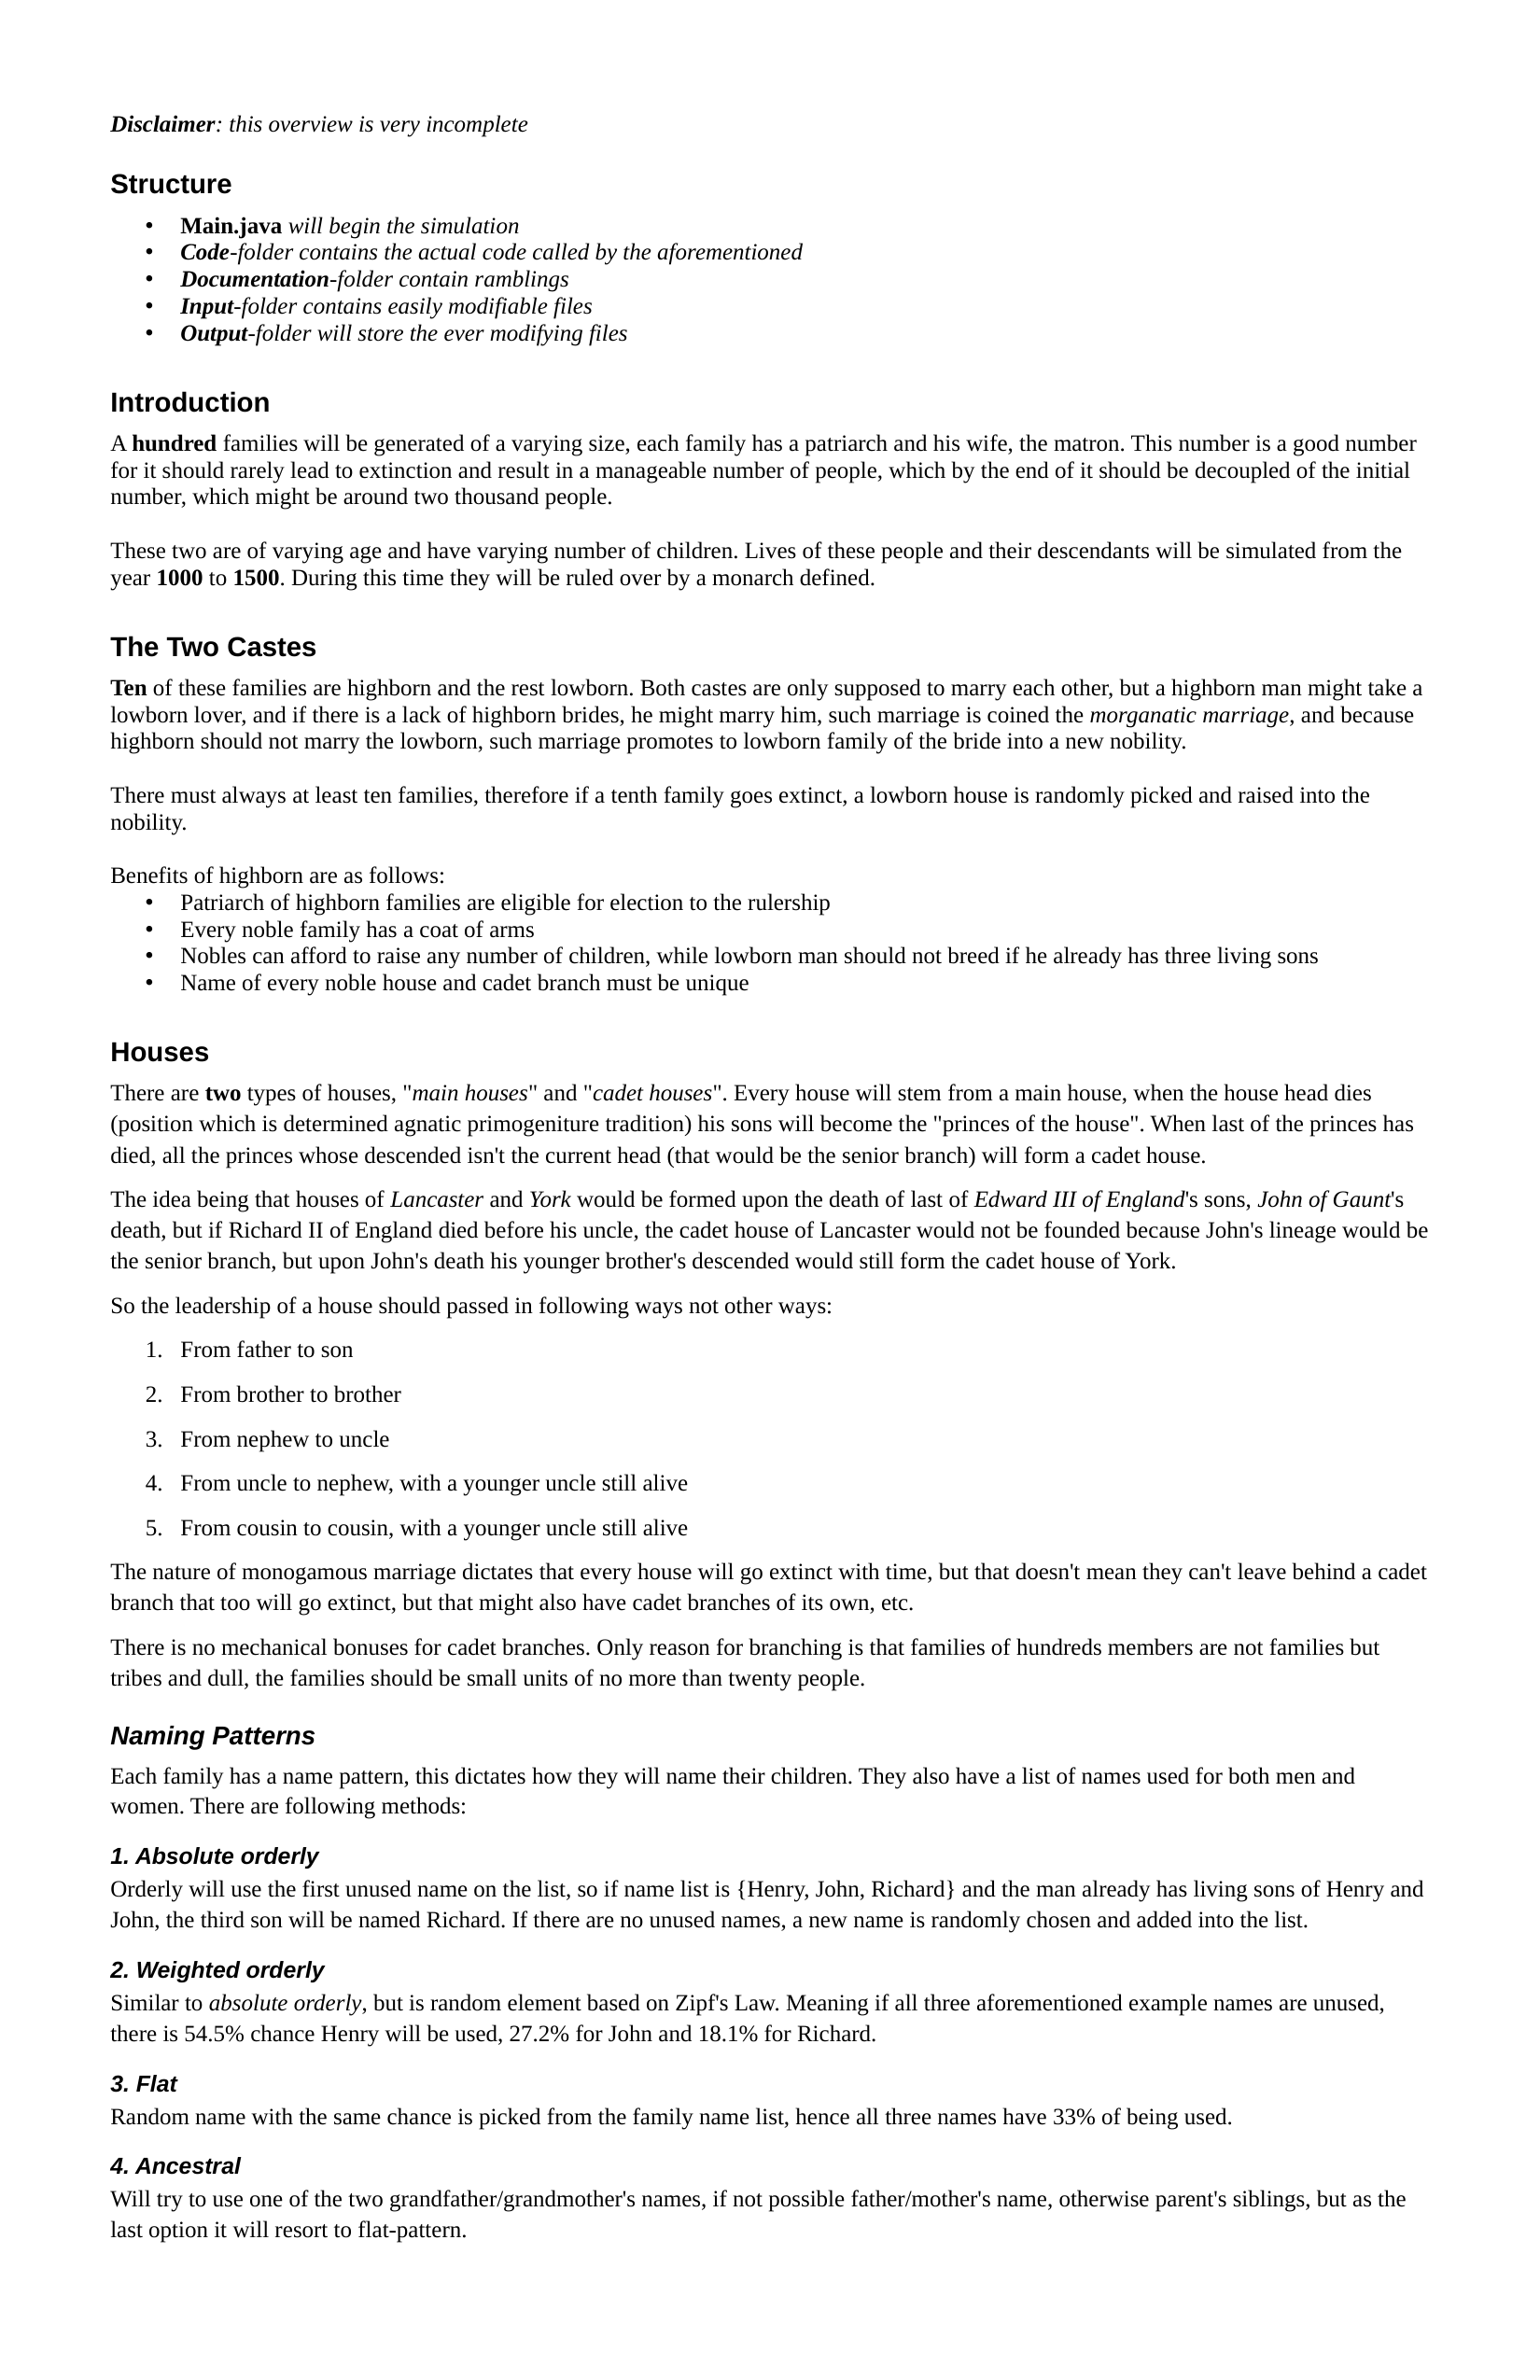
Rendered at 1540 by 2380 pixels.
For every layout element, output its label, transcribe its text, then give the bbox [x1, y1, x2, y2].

text Ten of these families are highborn and the rest lowborn. Both castes are only supposed to marry each other, but a highborn man might take a lowborn lover, and if there is a lack of highborn brides, he might marry him, such marriage is coined the morganatic marriage, and because highborn should not marry the lowborn, such marriage promotes to lowborn family of the bride into a new nobility. [110, 674, 1430, 754]
subtitle Houses [110, 1036, 1430, 1068]
list Name of every noble house and cadet branch must be unique [146, 969, 1430, 996]
subtitle 4. Ancestral [110, 2152, 1430, 2179]
text So the leadership of a house should passed in following ways not other ways: [110, 1292, 1430, 1319]
list From cousin to cousin, with a younger uncle still alive [146, 1514, 1430, 1541]
list Patriarch of highborn families are eligible for election to the rulership [146, 889, 1430, 916]
list Code-folder contains the actual code called by the aforementioned [146, 238, 1430, 265]
list Output-folder will store the ever modifying files [146, 319, 1430, 345]
list Nobles can afford to raise any number of children, while lowborn man should not breed if he already has three living sons [146, 942, 1430, 969]
text Disclaimer: this overview is very incomplete [110, 110, 1430, 137]
list From nephew to uncle [146, 1425, 1430, 1451]
subtitle Naming Patterns [110, 1720, 1430, 1750]
text A hundred families will be generated of a varying size, each family has a patriarch and his wife, the matron. This number is a good number for it should rarely lead to extinction and result in a manageable number of people, which by the end of it should be decoupled of the initial number, which might be around two thousand people. [110, 429, 1430, 510]
text The idea being that houses of Lancaster and York would be formed upon the death of last of Edward III of England's sons, John of Gaunt's death, but if Richard II of England died before his uncle, the cadet house of Lancaster would not be founded because John's lineage would be the senior branch, but upon John's death his younger brother's descended would still form the cadet house of York. [110, 1185, 1430, 1274]
list Main.java will begin the simulation [146, 212, 1430, 238]
subtitle 3. Flat [110, 2070, 1430, 2096]
subtitle Structure [110, 168, 1430, 200]
subtitle The Two Castes [110, 631, 1430, 662]
text Benefits of highborn are as follows: [110, 861, 1430, 889]
text There is no mechanical bonuses for cadet branches. Only reason for branching is that families of hundreds members are not families but tribes and dull, the families should be small units of no more than twenty people. [110, 1633, 1430, 1691]
text Random name with the same chance is picked from the family name list, hence all three names have 33% of being used. [110, 2103, 1430, 2129]
text Similar to absolute orderly, but is random element based on Zipf's Law. Meaning if all three aforementioned example names are unused, there is 54.5% chance Henry will be used, 27.2% for John and 18.1% for Richard. [110, 1989, 1430, 2047]
list Documentation-folder contain ramblings [146, 265, 1430, 292]
subtitle 1. Absolute orderly [110, 1842, 1430, 1869]
list From uncle to nephew, with a younger uncle still alive [146, 1469, 1430, 1496]
text Each family has a name pattern, this dictates how they will name their children. They also have a list of names used for both men and women. There are following methods: [110, 1762, 1430, 1819]
subtitle Introduction [110, 386, 1430, 417]
text Orderly will use the first unused name on the list, so if name list is {Henry, John, Richard} and the man already has living sons of Henry and John, the third son will be named Richard. If there are no unused names, a new name is randomly chosen and added into the list. [110, 1875, 1430, 1933]
text These two are of varying age and have varying number of children. Lives of these people and their descendants will be simulated from the year 1000 to 1500. During this time they will be ruled over by a monarch defined. [110, 537, 1430, 590]
text There must always at least ten families, therefore if a tenth family goes extinct, a lowborn house is randomly picked and raised into the nobility. [110, 781, 1430, 834]
text There are two types of houses, "main houses" and "cadet houses". Every house will stem from a main house, when the house head dies (position which is determined agnatic primogeniture tradition) his sons will become the "princes of the house". When last of the princes has died, all the princes whose descended isn't the current head (that would be the senior branch) will form a cadet house. [110, 1080, 1430, 1168]
subtitle 2. Weighted orderly [110, 1956, 1430, 1983]
list From father to son [146, 1336, 1430, 1363]
list From brother to brother [146, 1380, 1430, 1407]
list Input-folder contains easily modifiable files [146, 292, 1430, 319]
text Will try to use one of the two grandfather/grandmother's names, if not possible father/mother's name, otherwise parent's siblings, but as the last option it will resort to flat-pattern. [110, 2185, 1430, 2243]
text The nature of monogamous marriage dictates that every house will go extinct with time, but that doesn't mean they can't leave behind a cadet branch that too will go extinct, but that might also have cadet branches of its own, etc. [110, 1558, 1430, 1616]
list Every noble family has a coat of arms [146, 916, 1430, 942]
